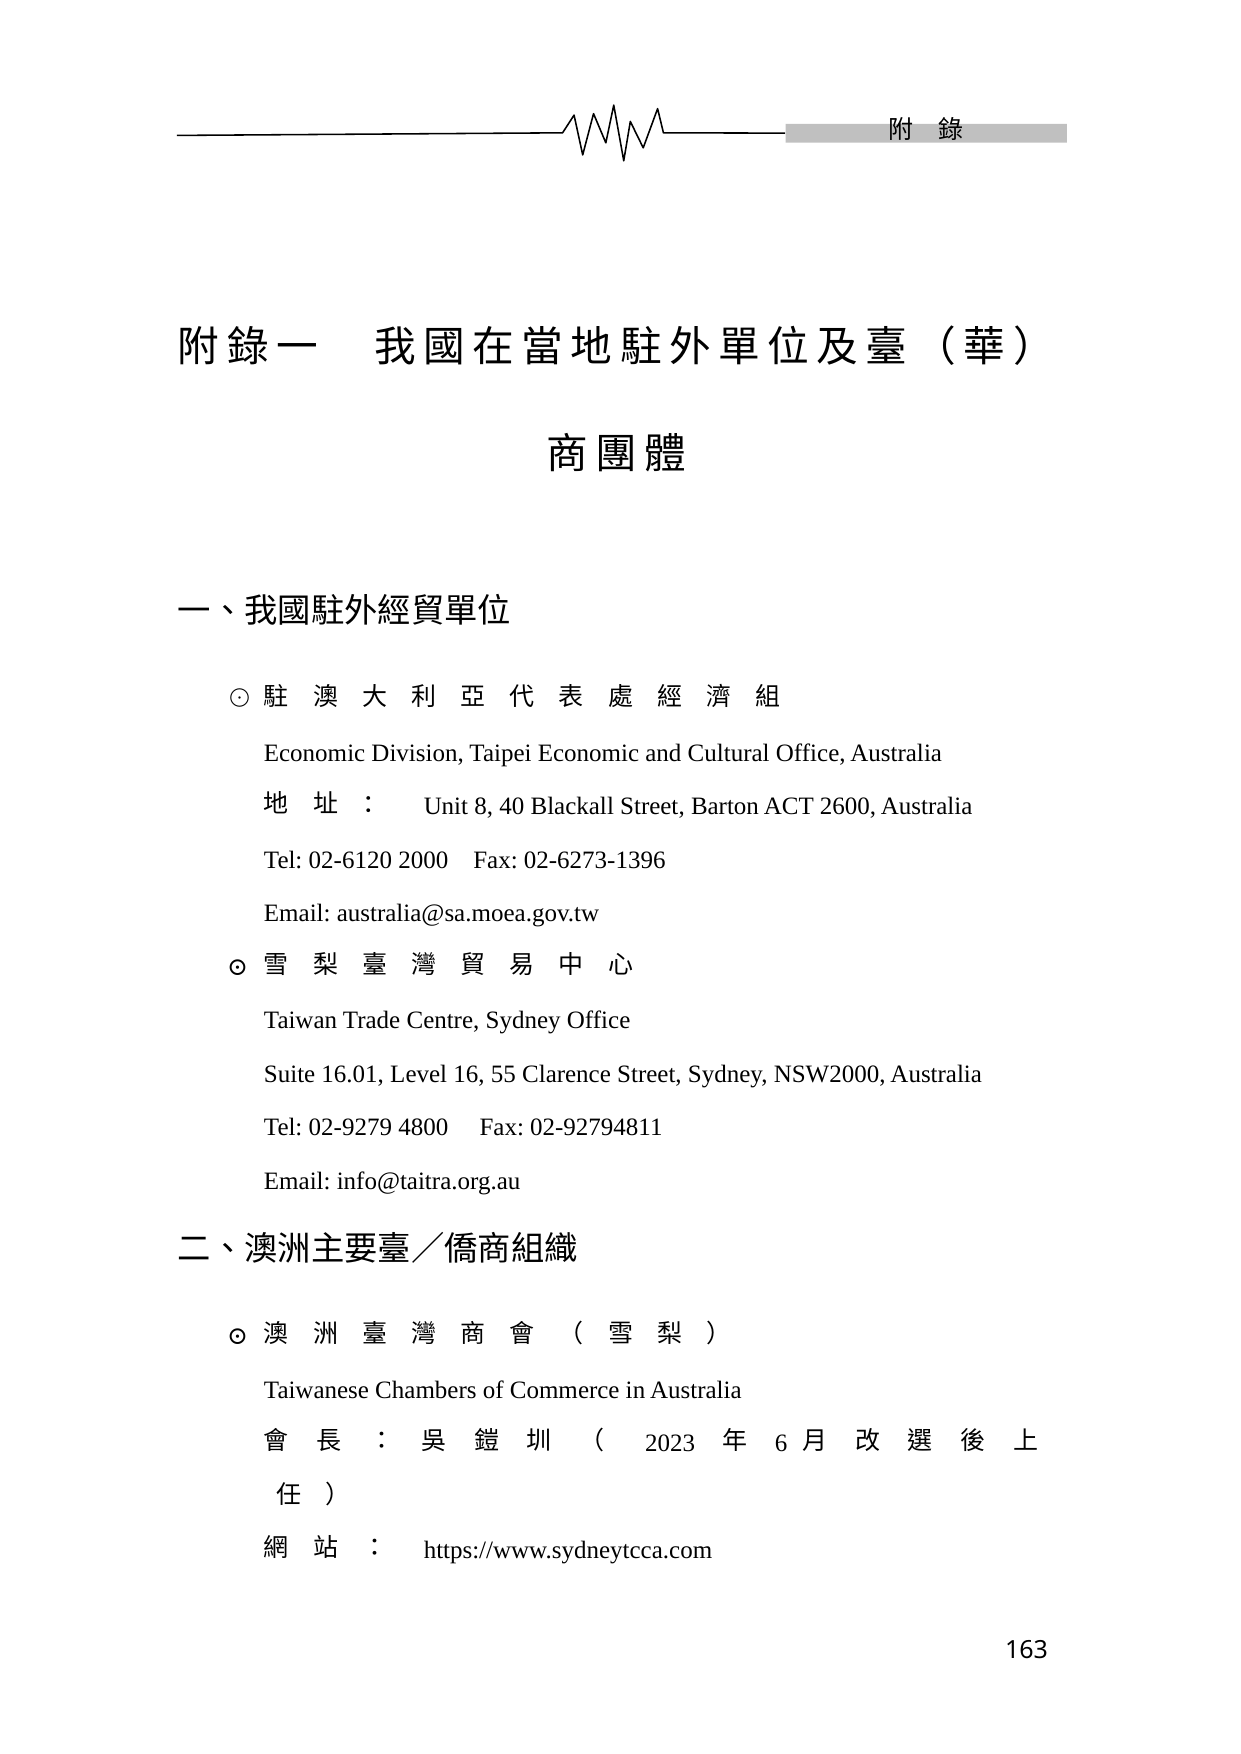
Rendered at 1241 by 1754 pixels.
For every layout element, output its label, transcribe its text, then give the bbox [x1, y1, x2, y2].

text ⊙ 雪梨臺灣貿易中心 [227, 927, 1063, 981]
text 網站：https://www.sydneytcca.com [227, 1511, 1063, 1564]
text Email: info@taitra.org.au [227, 1141, 1063, 1195]
text 會長：吳鎧圳（2023年6月改選後上任） [227, 1403, 1063, 1511]
text ⊙ 駐澳大利亞代表處經濟組 [227, 659, 1063, 713]
text 地址：Unit 8, 40 Blackall Street, Barton ACT 2600, Australia [227, 766, 1063, 820]
text Suite 16.01, Level 16, 55 Clarence Street, Sydney, NSW2000, Australia [227, 1034, 1063, 1088]
text Taiwanese Chambers of Commerce in Australia [227, 1350, 1063, 1403]
text ⊙ 澳洲臺灣商會（雪梨） [227, 1296, 1063, 1350]
text Email: australia@sa.moea.gov.tw [227, 873, 1063, 927]
text 附錄一 我國在當地駐外單位及臺（華）商團體 [178, 290, 1063, 504]
subtitle 二、澳洲主要臺／僑商組織 [178, 1221, 1063, 1270]
subtitle 一、我國駐外經貿單位 [178, 584, 1063, 632]
text Tel: 02-6120 2000 Fax: 02-6273-1396 [227, 820, 1063, 873]
text Economic Division, Taipei Economic and Cultural Office, Australia [227, 713, 1063, 766]
text Taiwan Trade Centre, Sydney Office [227, 981, 1063, 1034]
text Tel: 02-9279 4800 Fax: 02-92794811 [227, 1088, 1063, 1141]
